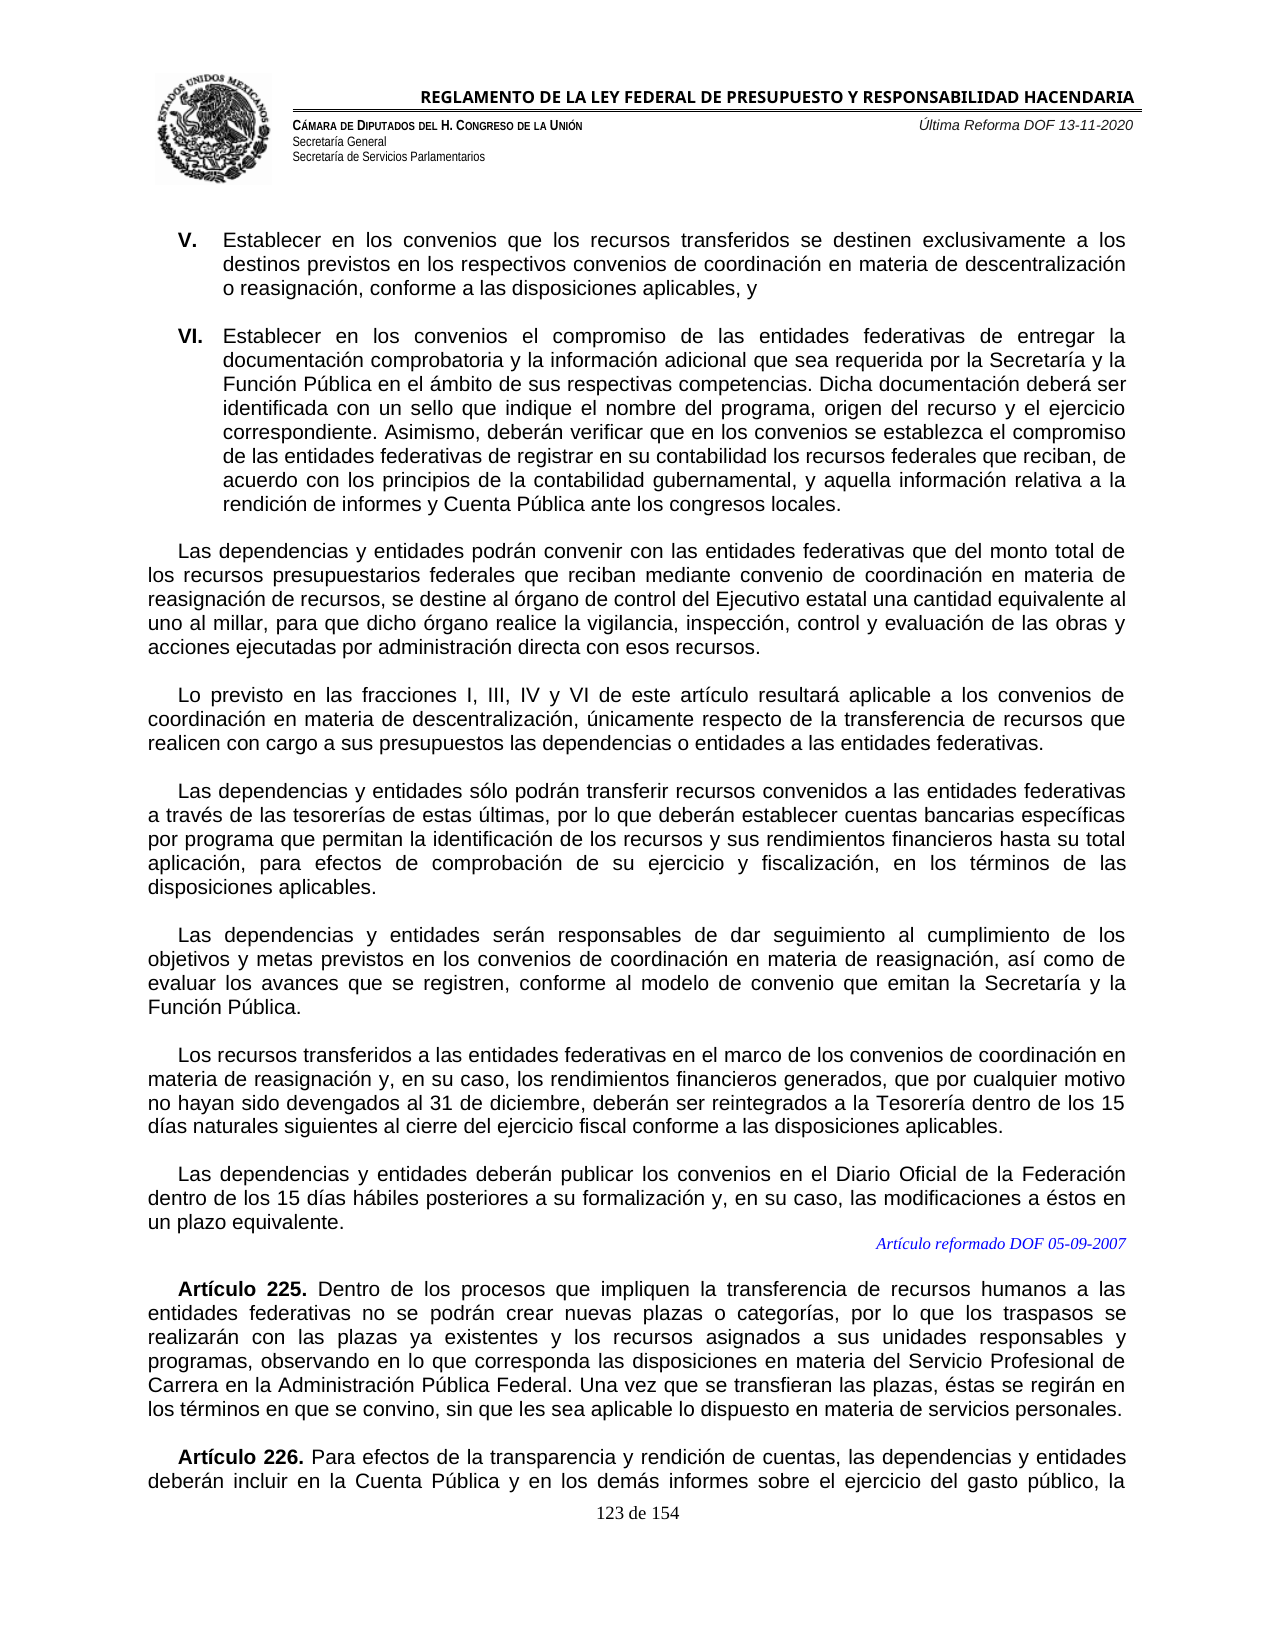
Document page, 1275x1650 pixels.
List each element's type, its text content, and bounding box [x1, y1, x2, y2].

text Artículo 226. Para efectos de la transparencia y rendición de cuentas, las dependencias y entidades deberán incluir en la Cuenta Pública y en los demás informes sobre el ejercicio del gasto público, la [148, 1445, 1127, 1493]
text Las dependencias y entidades deberán publicar los convenios en el Diario Oficial de la Federación dentro de los 15 días hábiles posteriores a su formalización y, en su caso, las modificaciones a éstos en un plazo equivalente. [148, 1162, 1127, 1234]
text Las dependencias y entidades serán responsables de dar seguimiento al cumplimiento de los objetivos y metas previstos en los convenios de coordinación en materia de reasignación, así como de evaluar los avances que se registren, conforme al modelo de convenio que emitan la Secretaría y la Función Pública. [148, 923, 1127, 1018]
text VI. Establecer en los convenios el compromiso de las entidades federativas de entregar la documentación comprobatoria y la información adicional que sea requerida por la Secretaría y la Función Pública en el ámbito de sus respectivas competencias. Dicha documentación deberá ser identificada con un sello que indique el nombre del programa, origen del recurso y el ejercicio correspondiente. Asimismo, deberán verificar que en los convenios se establezca el compromiso de las entidades federativas de registrar en su contabilidad los recursos federales que reciban, de acuerdo con los principios de la contabilidad gubernamental, y aquella información relativa a la rendición de informes y Cuenta Pública ante los congresos locales. [178, 324, 1127, 515]
text Artículo 225. Dentro de los procesos que impliquen la transferencia de recursos humanos a las entidades federativas no se podrán crear nuevas plazas o categorías, por lo que los traspasos se realizarán con las plazas ya existentes y los recursos asignados a sus unidades responsables y programas, observando en lo que corresponda las disposiciones en materia del Servicio Profesional de Carrera en la Administración Pública Federal. Una vez que se transfieran las plazas, éstas se regirán en los términos en que se convino, sin que les sea aplicable lo dispuesto en materia de servicios personales. [148, 1277, 1127, 1421]
text Las dependencias y entidades sólo podrán transferir recursos convenidos a las entidades federativas a través de las tesorerías de estas últimas, por lo que deberán establecer cuentas bancarias específicas por programa que permitan la identificación de los recursos y sus rendimientos financieros hasta su total aplicación, para efectos de comprobación de su ejercicio y fiscalización, en los términos de las disposiciones aplicables. [148, 779, 1127, 899]
text V. Establecer en los convenios que los recursos transferidos se destinen exclusivamente a los destinos previstos en los respectivos convenios de coordinación en materia de descentralización o reasignación, conforme a las disposiciones aplicables, y [178, 228, 1127, 300]
text Artículo reformado DOF 05-09-2007 [148, 1234, 1127, 1253]
text Las dependencias y entidades podrán convenir con las entidades federativas que del monto total de los recursos presupuestarios federales que reciban mediante convenio de coordinación en materia de reasignación de recursos, se destine al órgano de control del Ejecutivo estatal una cantidad equivalente al uno al millar, para que dicho órgano realice la vigilancia, inspección, control y evaluación de las obras y acciones ejecutadas por administración directa con esos recursos. [148, 539, 1127, 659]
text Los recursos transferidos a las entidades federativas en el marco de los convenios de coordinación en materia de reasignación y, en su caso, los rendimientos financieros generados, que por cualquier motivo no hayan sido devengados al 31 de diciembre, deberán ser reintegrados a la Tesorería dentro de los 15 días naturales siguientes al cierre del ejercicio fiscal conforme a las disposiciones aplicables. [148, 1042, 1127, 1138]
text Lo previsto en las fracciones I, III, IV y VI de este artículo resultará aplicable a los convenios de coordinación en materia de descentralización, únicamente respecto de la transferencia de recursos que realicen con cargo a sus presupuestos las dependencias o entidades a las entidades federativas. [148, 683, 1127, 755]
